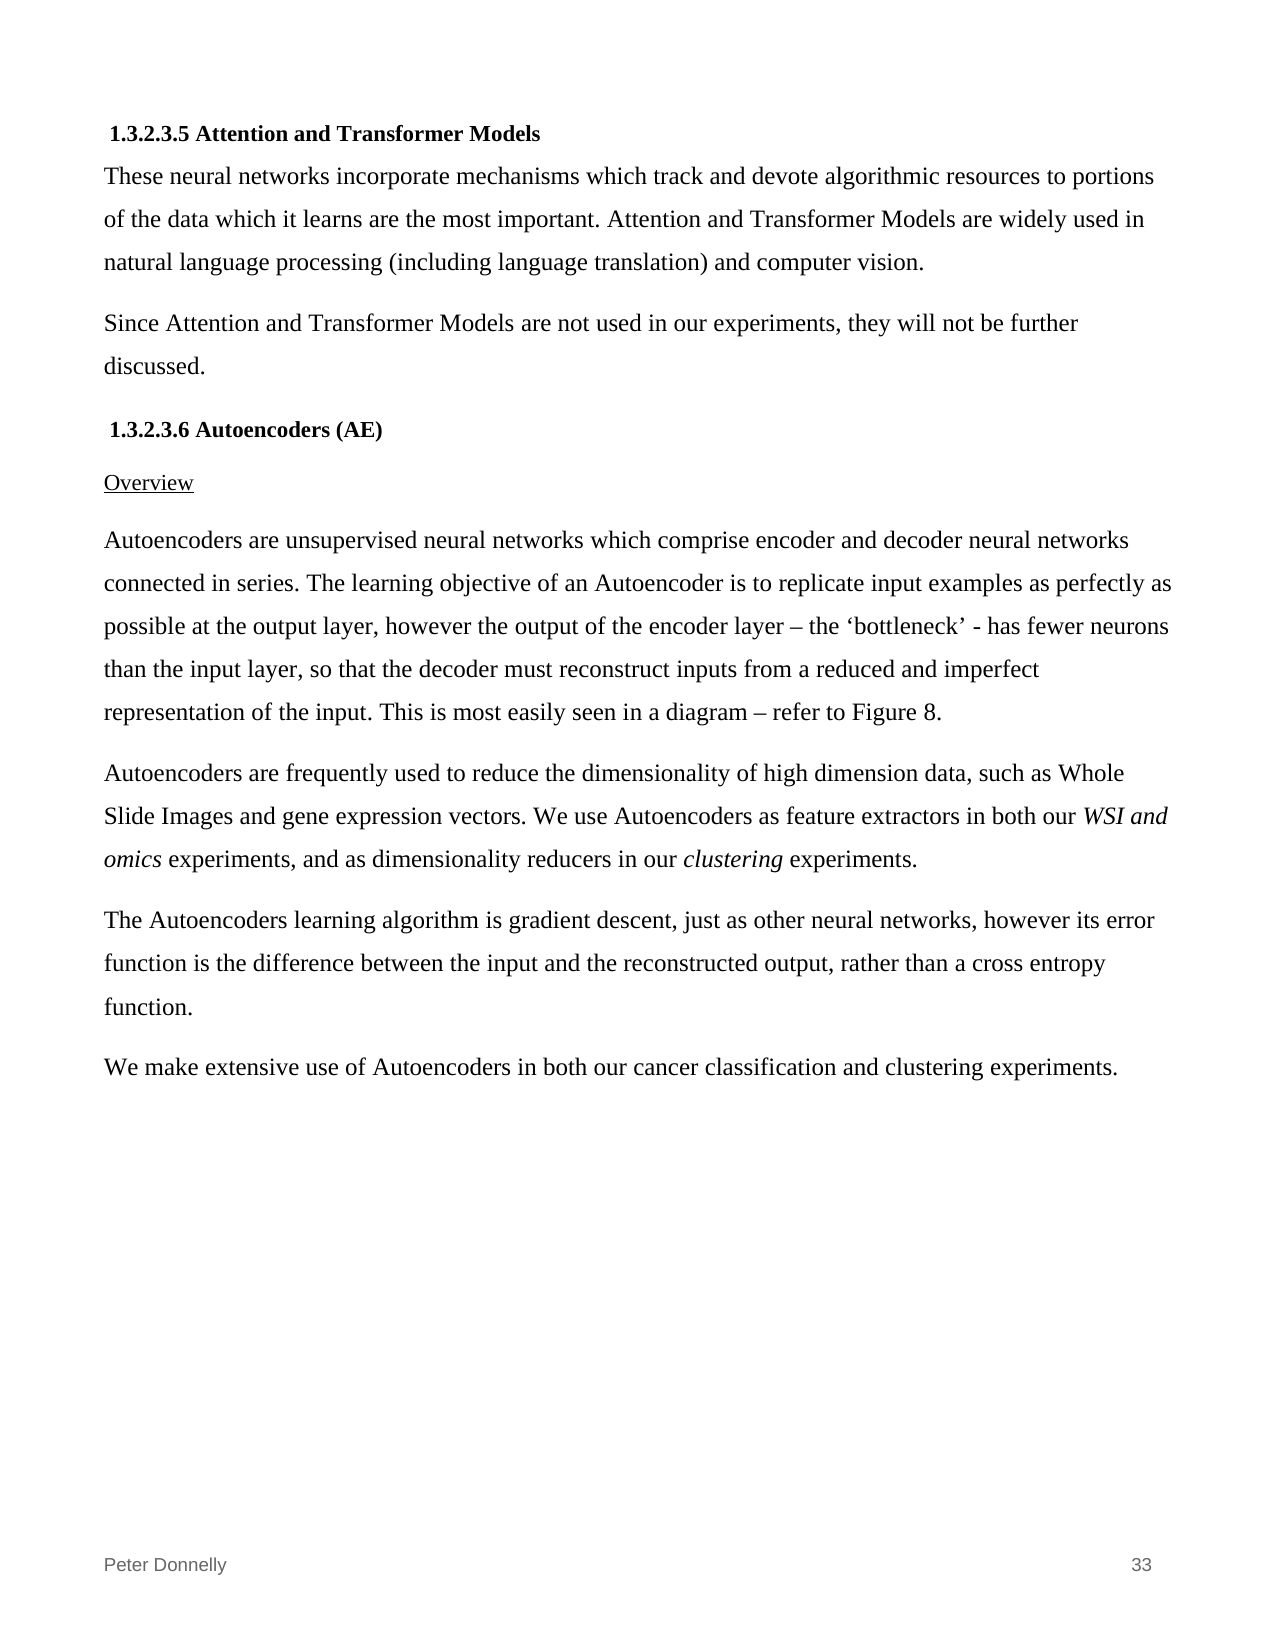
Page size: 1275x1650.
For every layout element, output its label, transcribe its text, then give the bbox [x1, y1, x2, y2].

text We make extensive use of Autoencoders in both our cancer classification and clustering experiments. [103, 1052, 1181, 1081]
text Autoencoders are unsupervised neural networks which comprise encoder and decoder neural networks connected in series. The learning objective of an Autoencoder is to replicate input examples as perfectly as possible at the output layer, however the output of the encoder layer – the ‘bottleneck’ - has fewer neurons than the input layer, so that the decoder must reconstruct inputs from a reduced and imperfect representation of the input. This is most easily seen in a diagram – refer to Figure 8. [103, 525, 1181, 726]
text These neural networks incorporate mechanisms which track and devote algorithmic resources to portions of the data which it learns are the most important. Attention and Transformer Models are widely used in natural language processing (including language translation) and computer vision. [103, 161, 1181, 276]
text Autoencoders are frequently used to reduce the dimensionality of high dimension data, such as Whole Slide Images and gene expression vectors. We use Autoencoders as feature extractors in both our WSI and omics experiments, and as dimensionality reducers in our clustering experiments. [103, 758, 1181, 873]
subtitle Attention and Transformer Models [103, 120, 1181, 146]
text Since Attention and Transformer Models are not used in our experiments, they will not be further discussed. [103, 308, 1181, 380]
text The Autoencoders learning algorithm is gradient descent, just as other neural networks, however its error function is the difference between the input and the reconstructed output, rather than a cross entropy function. [103, 905, 1181, 1020]
subtitle Overview [86, 469, 1181, 496]
subtitle Autoencoders (AE) [103, 416, 1181, 442]
